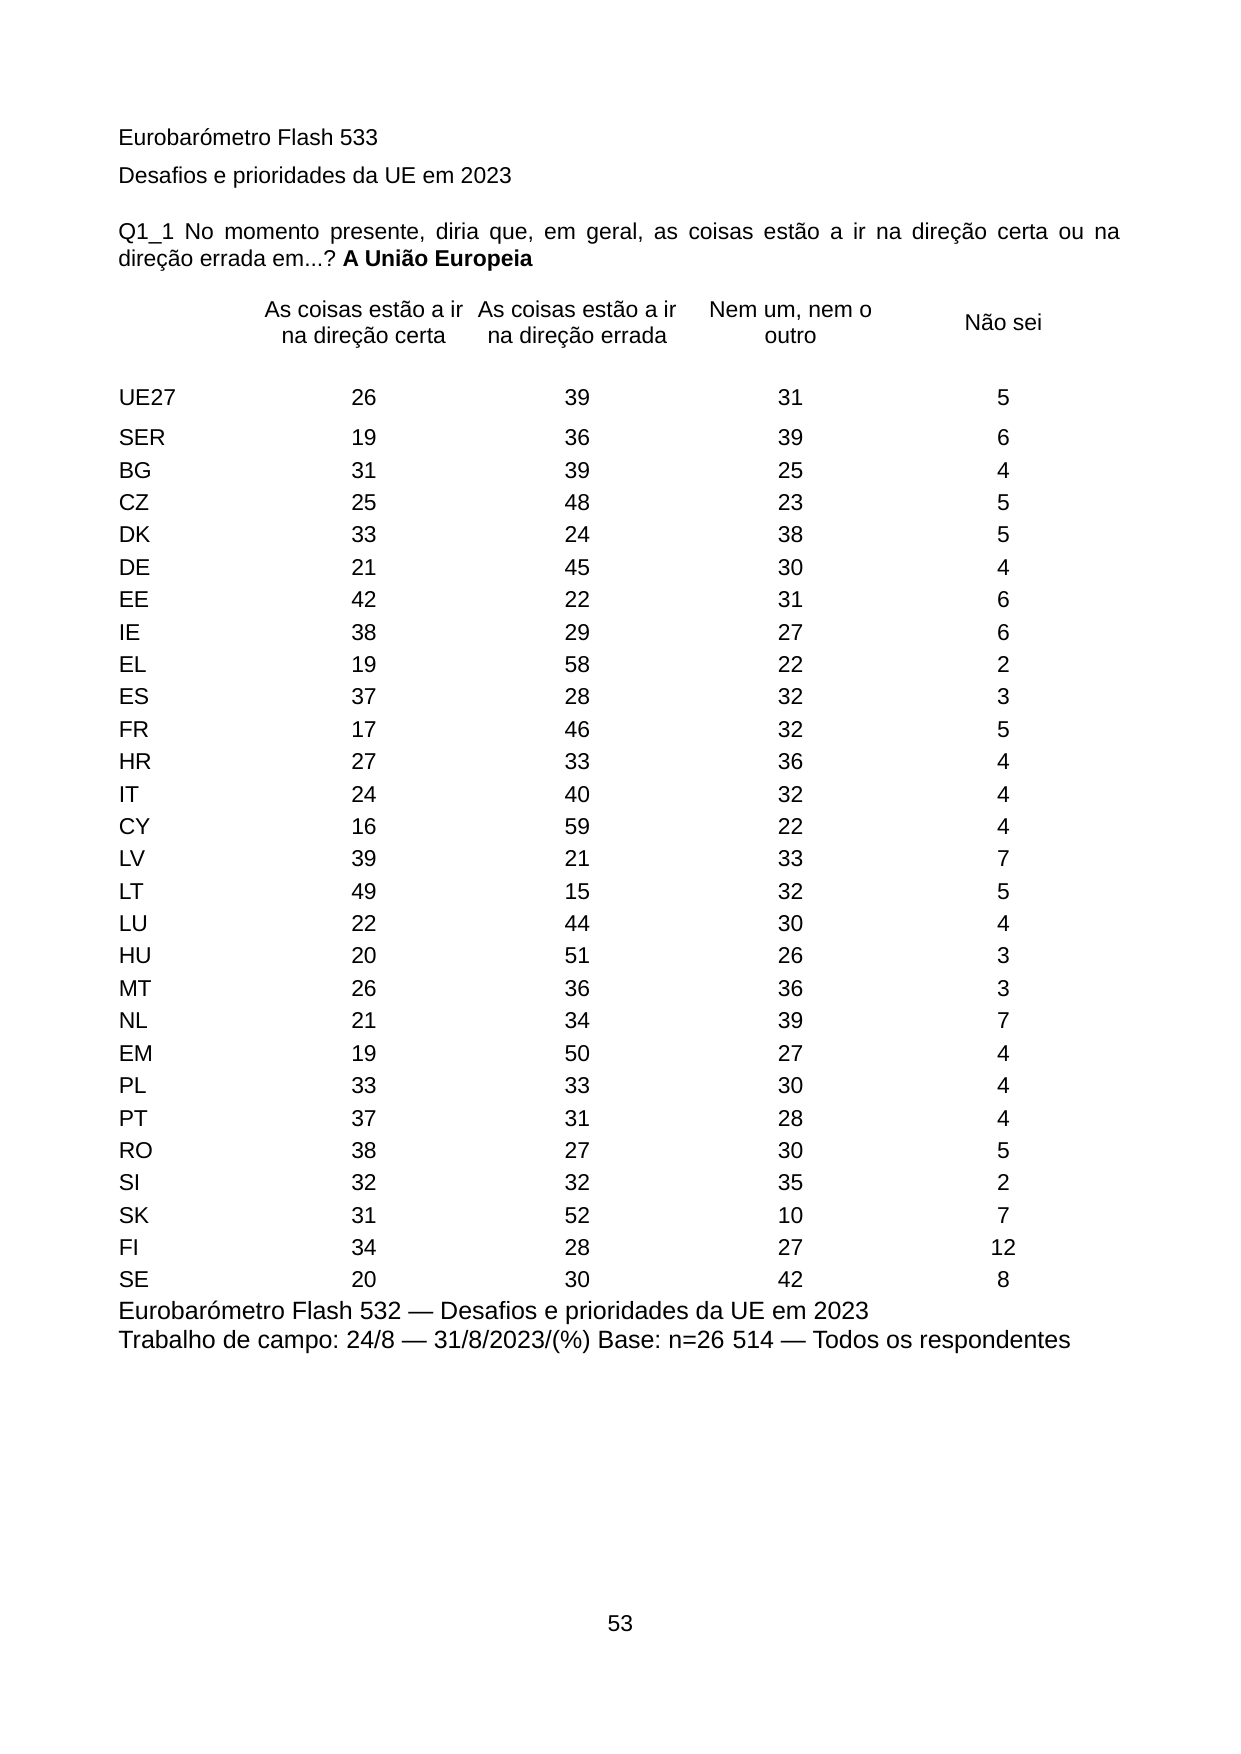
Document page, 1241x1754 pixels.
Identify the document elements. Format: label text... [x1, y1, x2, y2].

table_cell ES [116, 680, 257, 713]
table_cell 30 [470, 1264, 684, 1296]
table_header As coisas estão a ir na direção errada [470, 271, 684, 373]
table_cell MT [116, 972, 257, 1004]
table_cell PL [116, 1069, 257, 1101]
table_cell 32 [684, 875, 897, 907]
table_cell 36 [470, 972, 684, 1004]
table_cell 35 [684, 1166, 897, 1199]
table_cell 25 [257, 486, 470, 518]
table_cell 22 [257, 907, 470, 939]
table_cell 5 [897, 374, 1109, 421]
table_cell 4 [897, 810, 1109, 842]
table_cell 31 [257, 454, 470, 486]
table_cell 31 [470, 1101, 684, 1134]
table_cell 19 [257, 648, 470, 680]
table_cell 31 [684, 583, 897, 616]
table_cell EE [116, 583, 257, 616]
table_cell 33 [470, 1069, 684, 1101]
table_cell 7 [897, 1199, 1109, 1231]
table_header Não sei [897, 271, 1109, 373]
table_cell 48 [470, 486, 684, 518]
table_cell 36 [470, 421, 684, 453]
table_cell 45 [470, 551, 684, 583]
table_cell 5 [897, 518, 1109, 551]
table_cell 42 [684, 1264, 897, 1296]
table_cell 3 [897, 680, 1109, 713]
table_cell FI [116, 1231, 257, 1263]
table_cell SE [116, 1264, 257, 1296]
table_cell 30 [684, 907, 897, 939]
table_cell 4 [897, 907, 1109, 939]
table_cell 39 [684, 421, 897, 453]
table_cell 23 [684, 486, 897, 518]
table_cell 32 [684, 713, 897, 745]
table_cell 36 [684, 745, 897, 777]
table_cell 27 [684, 1037, 897, 1069]
table_cell 36 [684, 972, 897, 1004]
table_cell 30 [684, 551, 897, 583]
table_cell SK [116, 1199, 257, 1231]
table_cell 5 [897, 713, 1109, 745]
table_cell DK [116, 518, 257, 551]
table_cell 33 [257, 1069, 470, 1101]
table_cell 39 [684, 1004, 897, 1037]
table_cell 39 [470, 454, 684, 486]
table_cell LU [116, 907, 257, 939]
table_cell 28 [470, 680, 684, 713]
table_cell 7 [897, 842, 1109, 875]
table_cell 26 [257, 374, 470, 421]
table_cell 6 [897, 616, 1109, 648]
table_header [116, 271, 257, 373]
table_cell 17 [257, 713, 470, 745]
table_cell 8 [897, 1264, 1109, 1296]
table_cell 30 [684, 1069, 897, 1101]
table_cell 26 [684, 940, 897, 972]
table_cell 6 [897, 583, 1109, 616]
table_cell 33 [684, 842, 897, 875]
table_cell 34 [470, 1004, 684, 1037]
table_cell 4 [897, 454, 1109, 486]
table_cell 4 [897, 1101, 1109, 1134]
table_cell 5 [897, 1134, 1109, 1166]
table_cell FR [116, 713, 257, 745]
table_cell 38 [684, 518, 897, 551]
table_cell 29 [470, 616, 684, 648]
table_cell UE27 [116, 374, 257, 421]
table_cell 38 [257, 1134, 470, 1166]
table_cell 21 [470, 842, 684, 875]
table_cell RO [116, 1134, 257, 1166]
table_cell 20 [257, 940, 470, 972]
table_cell 15 [470, 875, 684, 907]
table_cell LT [116, 875, 257, 907]
table_cell 10 [684, 1199, 897, 1231]
table_cell 33 [470, 745, 684, 777]
table_cell EM [116, 1037, 257, 1069]
table_header As coisas estão a ir na direção certa [257, 271, 470, 373]
table_cell 42 [257, 583, 470, 616]
table_cell 59 [470, 810, 684, 842]
table_cell HR [116, 745, 257, 777]
table_cell 32 [257, 1166, 470, 1199]
table_cell 7 [897, 1004, 1109, 1037]
table_cell 24 [257, 778, 470, 810]
table_cell SER [116, 421, 257, 453]
table_cell 31 [684, 374, 897, 421]
table_cell 37 [257, 1101, 470, 1134]
table_cell 25 [684, 454, 897, 486]
table_cell 19 [257, 421, 470, 453]
table_cell 2 [897, 648, 1109, 680]
table_cell 21 [257, 551, 470, 583]
table_cell 27 [257, 745, 470, 777]
table_cell CY [116, 810, 257, 842]
table_cell 51 [470, 940, 684, 972]
table_cell 37 [257, 680, 470, 713]
table_cell 30 [684, 1134, 897, 1166]
table_cell 38 [257, 616, 470, 648]
table_cell 22 [684, 648, 897, 680]
text Q1_1 No momento presente, diria que, em geral, as coisas estão a ir na direção certa ou na direção errada em...? A União Europeia [118, 218, 1122, 271]
table_cell CZ [116, 486, 257, 518]
table_cell NL [116, 1004, 257, 1037]
table_cell 21 [257, 1004, 470, 1037]
table_cell 2 [897, 1166, 1109, 1199]
table_cell 31 [257, 1199, 470, 1231]
table_cell BG [116, 454, 257, 486]
table_cell 12 [897, 1231, 1109, 1263]
table_cell HU [116, 940, 257, 972]
table_cell 46 [470, 713, 684, 745]
table_cell 5 [897, 875, 1109, 907]
table_cell 34 [257, 1231, 470, 1263]
table_cell 3 [897, 940, 1109, 972]
table_cell 22 [470, 583, 684, 616]
table_header Nem um, nem o outro [684, 271, 897, 373]
table_cell 39 [257, 842, 470, 875]
table_cell 26 [257, 972, 470, 1004]
table_cell DE [116, 551, 257, 583]
table_cell 27 [684, 616, 897, 648]
table_cell 4 [897, 551, 1109, 583]
table_cell PT [116, 1101, 257, 1134]
table_cell 33 [257, 518, 470, 551]
table_cell 40 [470, 778, 684, 810]
table_cell SI [116, 1166, 257, 1199]
table_cell IE [116, 616, 257, 648]
table_cell 50 [470, 1037, 684, 1069]
table_cell 49 [257, 875, 470, 907]
table_cell 22 [684, 810, 897, 842]
table_cell 5 [897, 486, 1109, 518]
table_cell 6 [897, 421, 1109, 453]
text Eurobarómetro Flash 532 — Desafios e prioridades da UE em 2023 [118, 1296, 1122, 1324]
table_cell 4 [897, 778, 1109, 810]
table_cell 28 [470, 1231, 684, 1263]
table_cell 32 [684, 680, 897, 713]
table_cell 58 [470, 648, 684, 680]
table_cell 39 [470, 374, 684, 421]
table_cell 4 [897, 745, 1109, 777]
table_cell 4 [897, 1069, 1109, 1101]
table_cell EL [116, 648, 257, 680]
table_cell IT [116, 778, 257, 810]
table_cell 16 [257, 810, 470, 842]
table_cell LV [116, 842, 257, 875]
table_cell 27 [684, 1231, 897, 1263]
text Trabalho de campo: 24/8 — 31/8/2023/(%) Base: n=26 514 — Todos os respondentes [118, 1324, 1122, 1353]
table_cell 32 [684, 778, 897, 810]
table_cell 32 [470, 1166, 684, 1199]
table_cell 20 [257, 1264, 470, 1296]
table_cell 4 [897, 1037, 1109, 1069]
table_cell 44 [470, 907, 684, 939]
table_cell 52 [470, 1199, 684, 1231]
table_cell 27 [470, 1134, 684, 1166]
table_cell 28 [684, 1101, 897, 1134]
table_cell 19 [257, 1037, 470, 1069]
table_cell 24 [470, 518, 684, 551]
table_cell 3 [897, 972, 1109, 1004]
